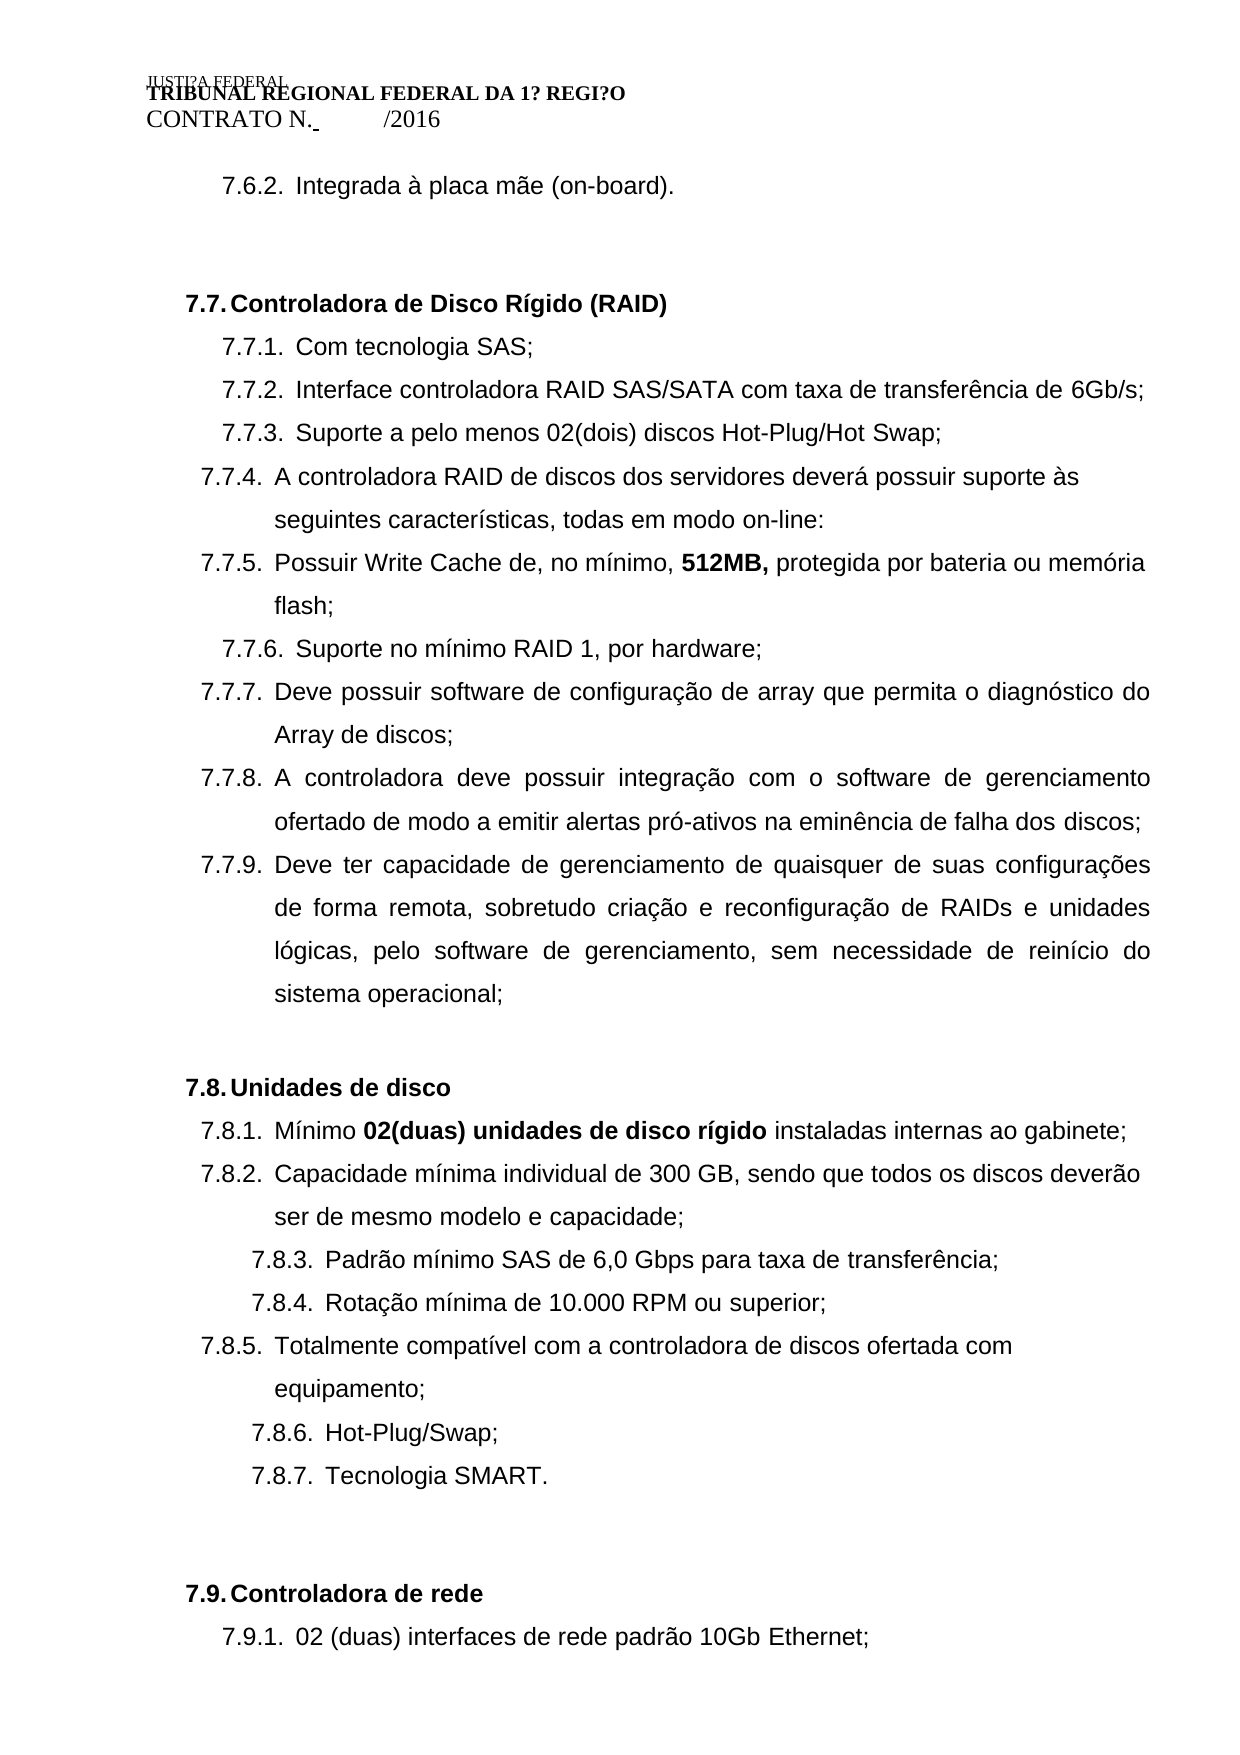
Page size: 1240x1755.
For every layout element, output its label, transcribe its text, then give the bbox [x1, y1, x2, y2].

list Padrão mínimo SAS de 6,0 Gbps para taxa de transferência; [251, 1245, 1196, 1274]
list Possuir Write Cache de, no mínimo, 512MB, protegida por bateria ou memória flash; [200, 548, 1152, 620]
list Interface controladora RAID SAS/SATA com taxa de transferência de 6Gb/s; [222, 375, 1196, 404]
list Integrada à placa mãe (on-board). [222, 171, 1196, 199]
list A controladora RAID de discos dos servidores deverá possuir suporte às seguintes características, todas em modo on-line: [200, 462, 1152, 533]
subtitle Controladora de rede [185, 1579, 1196, 1608]
list Suporte a pelo menos 02(dois) discos Hot-Plug/Hot Swap; [222, 418, 1196, 447]
list 02 (duas) interfaces de rede padrão 10Gb Ethernet; [222, 1622, 1196, 1651]
list Deve ter capacidade de gerenciamento de quaisquer de suas configurações de forma remota, sobretudo criação e reconfiguração de RAIDs e unidades lógicas, pelo software de gerenciamento, sem necessidade de reinício do sistema operacional; [200, 850, 1152, 1008]
list Suporte no mínimo RAID 1, por hardware; [222, 634, 1196, 663]
list Mínimo 02(duas) unidades de disco rígido instaladas internas ao gabinete; [200, 1116, 1152, 1144]
list Com tecnologia SAS; [222, 332, 1196, 361]
list Rotação mínima de 10.000 RPM ou superior; [251, 1288, 1196, 1317]
list Hot-Plug/Swap; [251, 1418, 1196, 1446]
subtitle Controladora de Disco Rígido (RAID) [185, 289, 1196, 318]
list Totalmente compatível com a controladora de discos ofertada com equipamento; [200, 1331, 1152, 1403]
list Tecnologia SMART. [251, 1461, 1196, 1489]
list Capacidade mínima individual de 300 GB, sendo que todos os discos deverão ser de mesmo modelo e capacidade; [200, 1159, 1152, 1231]
list Deve possuir software de configuração de array que permita o diagnóstico do Array de discos; [200, 677, 1152, 749]
subtitle Unidades de disco [185, 1073, 1196, 1101]
list A controladora deve possuir integração com o software de gerenciamento ofertado de modo a emitir alertas pró-ativos na eminência de falha dos discos; [200, 763, 1152, 835]
